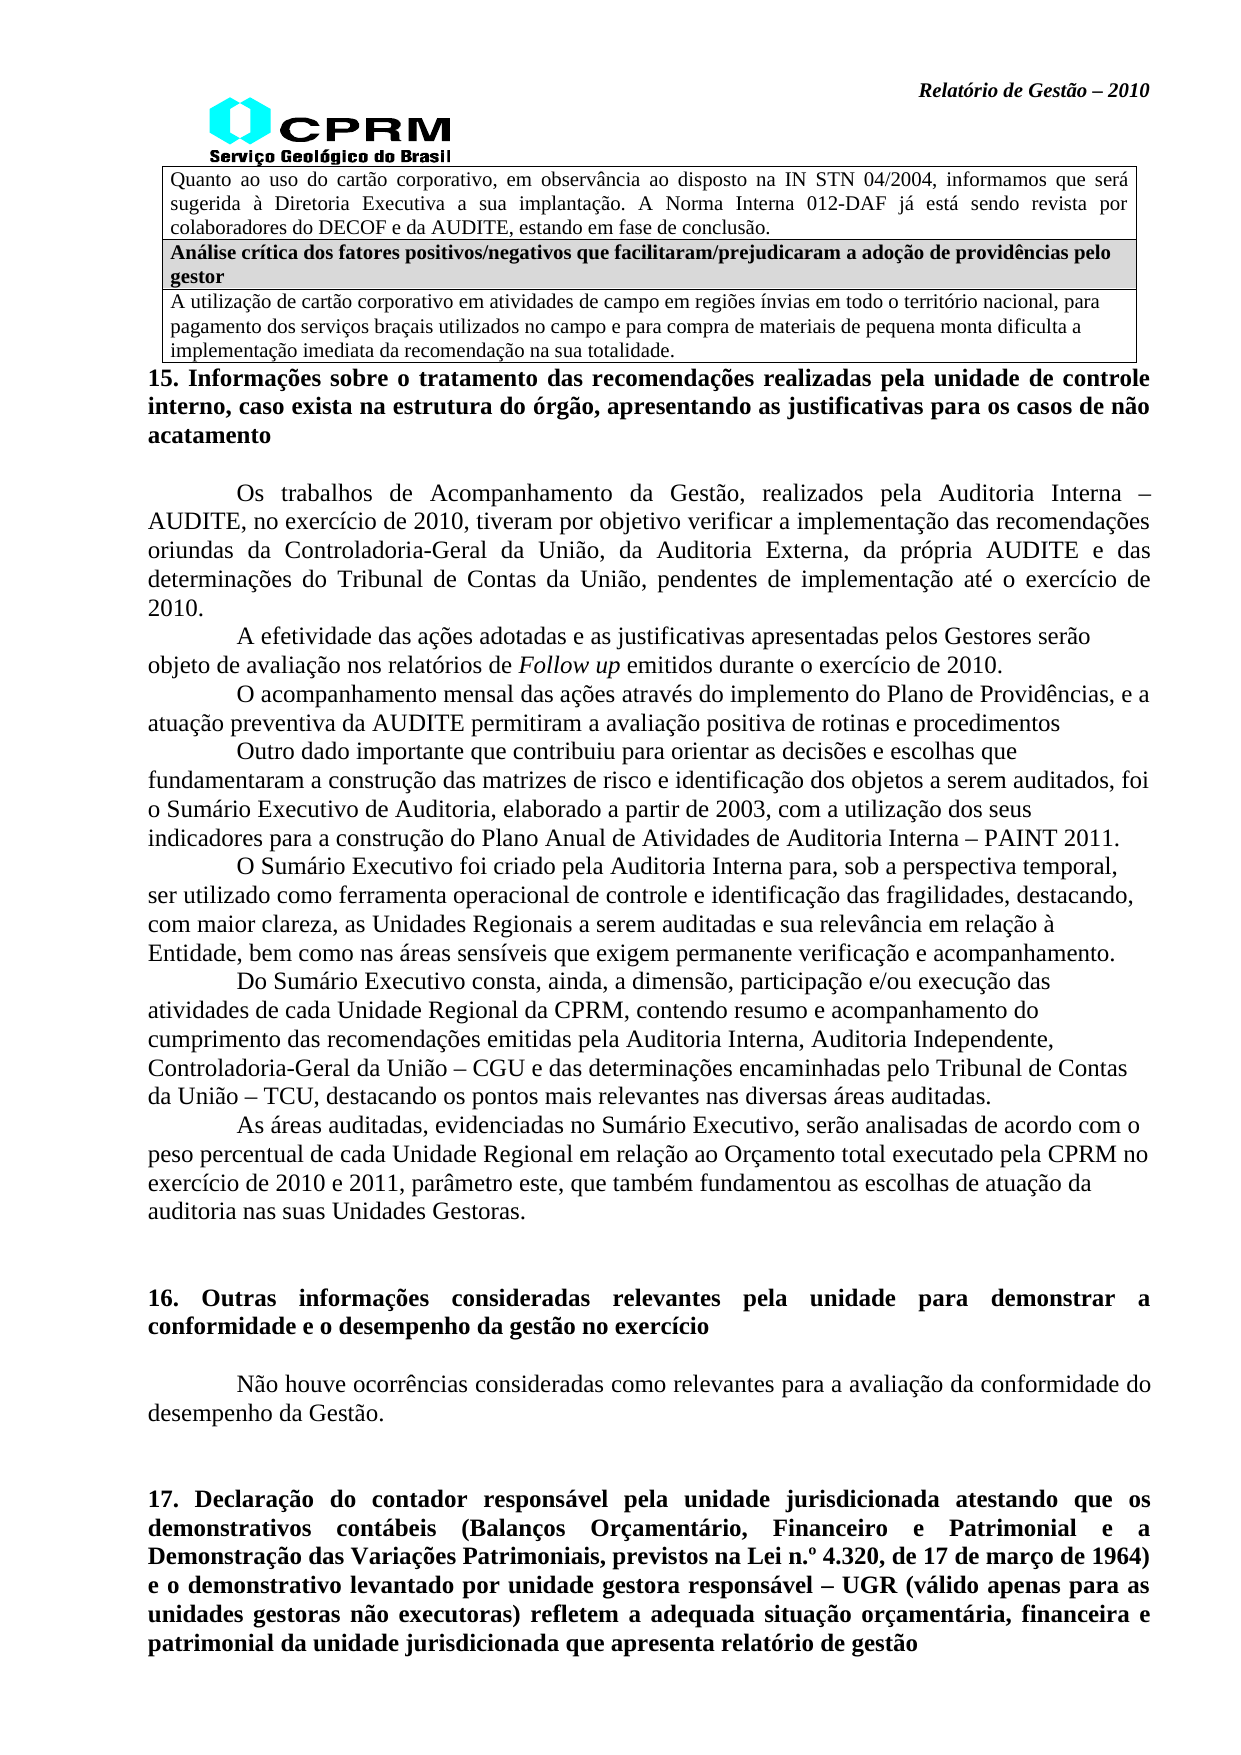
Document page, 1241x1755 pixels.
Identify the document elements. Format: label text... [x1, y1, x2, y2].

text O acompanhamento mensal das ações através do implemento do Plano de Providências, e a atuação preventiva da AUDITE permitiram a avaliação positiva de rotinas e procedimentos [148, 679, 1152, 736]
text A efetividade das ações adotadas e as justificativas apresentadas pelos Gestores serão objeto de avaliação nos relatórios de Follow up emitidos durante o exercício de 2010. [148, 621, 1152, 679]
text As áreas auditadas, evidenciadas no Sumário Executivo, serão analisadas de acordo com o peso percentual de cada Unidade Regional em relação ao Orçamento total executado pela CPRM no exercício de 2010 e 2011, parâmetro este, que também fundamentou as escolhas de atuação da auditoria nas suas Unidades Gestoras. [148, 1110, 1152, 1225]
text Outro dado importante que contribuiu para orientar as decisões e escolhas que fundamentaram a construção das matrizes de risco e identificação dos objetos a serem auditados, foi o Sumário Executivo de Auditoria, elaborado a partir de 2003, com a utilização dos seus indicadores para a construção do Plano Anual de Atividades de Auditoria Interna – PAINT 2011. [148, 736, 1152, 851]
table_cell A utilização de cartão corporativo em atividades de campo em regiões ínvias em todo o território nacional, para pagamento dos serviços braçais utilizados no campo e para compra de materiais de pequena monta dificulta a implementação imediata da recomendação na sua totalidade. [163, 290, 1136, 362]
text Os trabalhos de Acompanhamento da Gestão, realizados pela Auditoria Interna – AUDITE, no exercício de 2010, tiveram por objetivo verificar a implementação das recomendações oriundas da Controladoria-Geral da União, da Auditoria Externa, da própria AUDITE e das determinações do Tribunal de Contas da União, pendentes de implementação até o exercício de 2010. [148, 478, 1152, 621]
text O Sumário Executivo foi criado pela Auditoria Interna para, sob a perspectiva temporal, ser utilizado como ferramenta operacional de controle e identificação das fragilidades, destacando, com maior clareza, as Unidades Regionais a serem auditadas e sua relevância em relação à Entidade, bem como nas áreas sensíveis que exigem permanente verificação e acompanhamento. [148, 851, 1152, 966]
text 15. Informações sobre o tratamento das recomendações realizadas pela unidade de controle interno, caso exista na estrutura do órgão, apresentando as justificativas para os casos de não acatamento [148, 363, 1152, 449]
table_cell Quanto ao uso do cartão corporativo, em observância ao disposto na IN STN 04/2004, informamos que será sugerida à Diretoria Executiva a sua implantação. A Norma Interna 012-DAF já está sendo revista por colaboradores do DECOF e da AUDITE, estando em fase de conclusão. [163, 167, 1136, 239]
text 16. Outras informações consideradas relevantes pela unidade para demonstrar a conformidade e o desempenho da gestão no exercício [148, 1283, 1152, 1340]
text Do Sumário Executivo consta, ainda, a dimensão, participação e/ou execução das atividades de cada Unidade Regional da CPRM, contendo resumo e acompanhamento do cumprimento das recomendações emitidas pela Auditoria Interna, Auditoria Independente, Controladoria-Geral da União – CGU e das determinações encaminhadas pelo Tribunal de Contas da União – TCU, destacando os pontos mais relevantes nas diversas áreas auditadas. [148, 966, 1152, 1110]
text 17. Declaração do contador responsável pela unidade jurisdicionada atestando que os demonstrativos contábeis (Balanços Orçamentário, Financeiro e Patrimonial e a Demonstração das Variações Patrimoniais, previstos na Lei n.º 4.320, de 17 de março de 1964) e o demonstrativo levantado por unidade gestora responsável – UGR (válido apenas para as unidades gestoras não executoras) refletem a adequada situação orçamentária, financeira e patrimonial da unidade jurisdicionada que apresenta relatório de gestão [148, 1484, 1152, 1656]
table_cell Análise crítica dos fatores positivos/negativos que facilitaram/prejudicaram a adoção de providências pelo gestor [163, 240, 1136, 288]
text Não houve ocorrências consideradas como relevantes para a avaliação da conformidade do desempenho da Gestão. [148, 1369, 1152, 1426]
